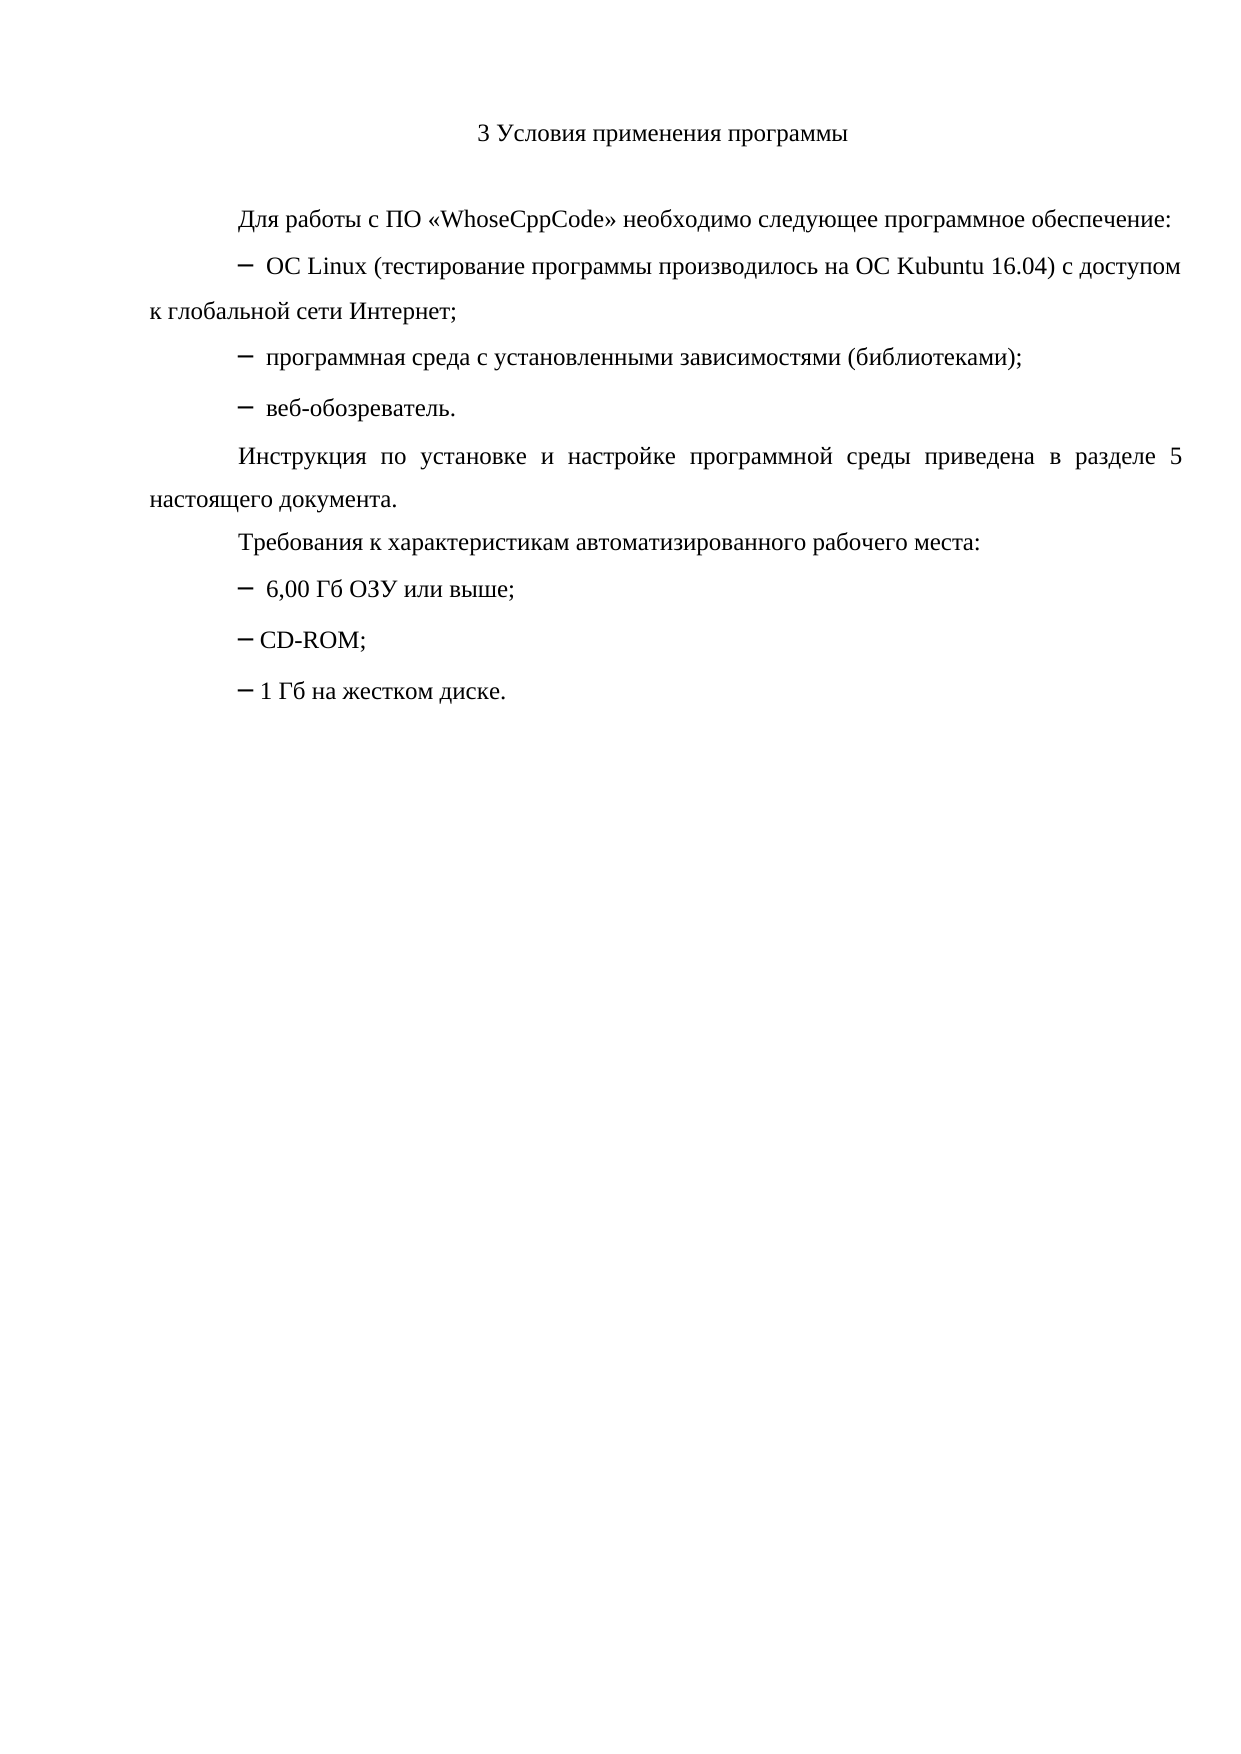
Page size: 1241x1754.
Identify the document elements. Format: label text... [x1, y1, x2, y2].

text Для работы с ПО «WhoseCppCode» необходимо следующее программное обеспечение: [149, 204, 1182, 233]
list 1 Гб на жестком диске. [149, 673, 1182, 707]
list 6,00 Гб ОЗУ или выше; [149, 571, 1182, 604]
text 3 Условия применения программы [149, 118, 1182, 147]
text Требования к характеристикам автоматизированного рабочего места: [149, 527, 1182, 556]
text Инструкция по установке и настройке программной среды приведена в разделе 5 настоящего документа. [149, 441, 1182, 513]
list ОС Linux (тестирование программы производилось на ОС Kubuntu 16.04) с доступом к глобальной сети Интернет; [149, 247, 1182, 325]
list программная среда с установленными зависимостями (библиотеками); [149, 339, 1182, 373]
list CD-ROM; [149, 622, 1182, 656]
list веб-обозреватель. [149, 390, 1182, 424]
